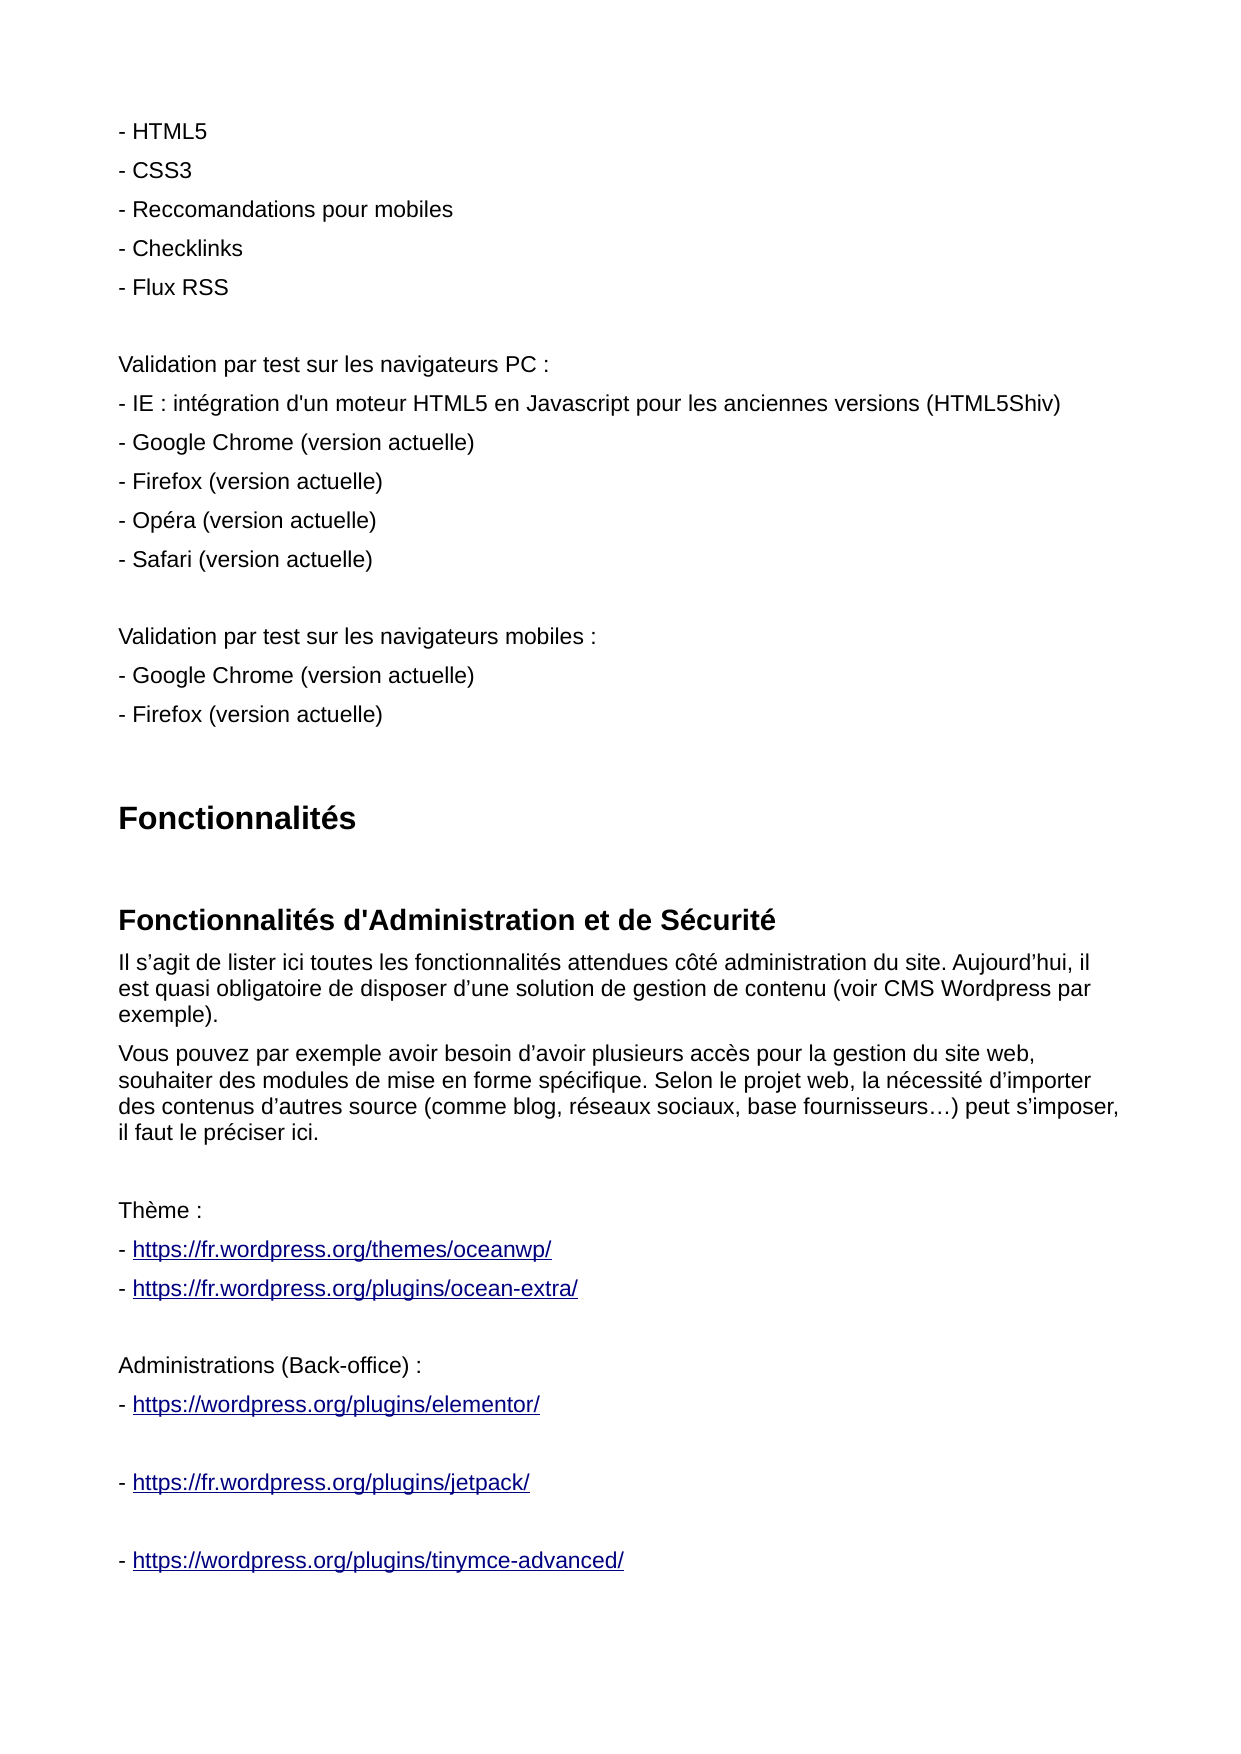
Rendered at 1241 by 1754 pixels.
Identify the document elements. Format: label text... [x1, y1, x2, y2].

text - Google Chrome (version actuelle) [118, 662, 1122, 688]
text - Google Chrome (version actuelle) [118, 429, 1122, 455]
subtitle Fonctionnalités [118, 799, 1122, 837]
text - Firefox (version actuelle) [118, 701, 1122, 727]
text - IE : intégration d'un moteur HTML5 en Javascript pour les anciennes versions (HTML5Shiv) [118, 390, 1122, 416]
text - CSS3 [118, 157, 1122, 183]
text - Reccomandations pour mobiles [118, 196, 1122, 222]
text - Flux RSS [118, 273, 1122, 300]
text - https://wordpress.org/plugins/elementor/ [118, 1391, 1122, 1418]
text Il s’agit de lister ici toutes les fonctionnalités attendues côté administration du site. Aujourd’hui, il est quasi obligatoire de disposer d’une solution de gestion de contenu (voir CMS Wordpress par exemple). [118, 949, 1122, 1028]
text - HTML5 [118, 118, 1122, 144]
text - https://fr.wordpress.org/plugins/ocean-extra/ [118, 1275, 1122, 1301]
text Thème : [118, 1197, 1122, 1223]
text - https://fr.wordpress.org/themes/oceanwp/ [118, 1236, 1122, 1262]
text - Safari (version actuelle) [118, 546, 1122, 572]
text Administrations (Back-office) : [118, 1352, 1122, 1379]
text - https://fr.wordpress.org/plugins/jetpack/ [118, 1469, 1122, 1495]
subtitle Fonctionnalités d'Administration et de Sécurité [118, 902, 1122, 936]
text - Firefox (version actuelle) [118, 468, 1122, 494]
text Validation par test sur les navigateurs mobiles : [118, 623, 1122, 649]
text Validation par test sur les navigateurs PC : [118, 351, 1122, 378]
text - Checklinks [118, 235, 1122, 261]
text Vous pouvez par exemple avoir besoin d’avoir plusieurs accès pour la gestion du site web, souhaiter des modules de mise en forme spécifique. Selon le projet web, la nécessité d’importer des contenus d’autres source (comme blog, réseaux sociaux, base fournisseurs…) peut s’imposer, il faut le préciser ici. [118, 1040, 1122, 1146]
text - Opéra (version actuelle) [118, 507, 1122, 533]
text - https://wordpress.org/plugins/tinymce-advanced/ [118, 1547, 1122, 1573]
